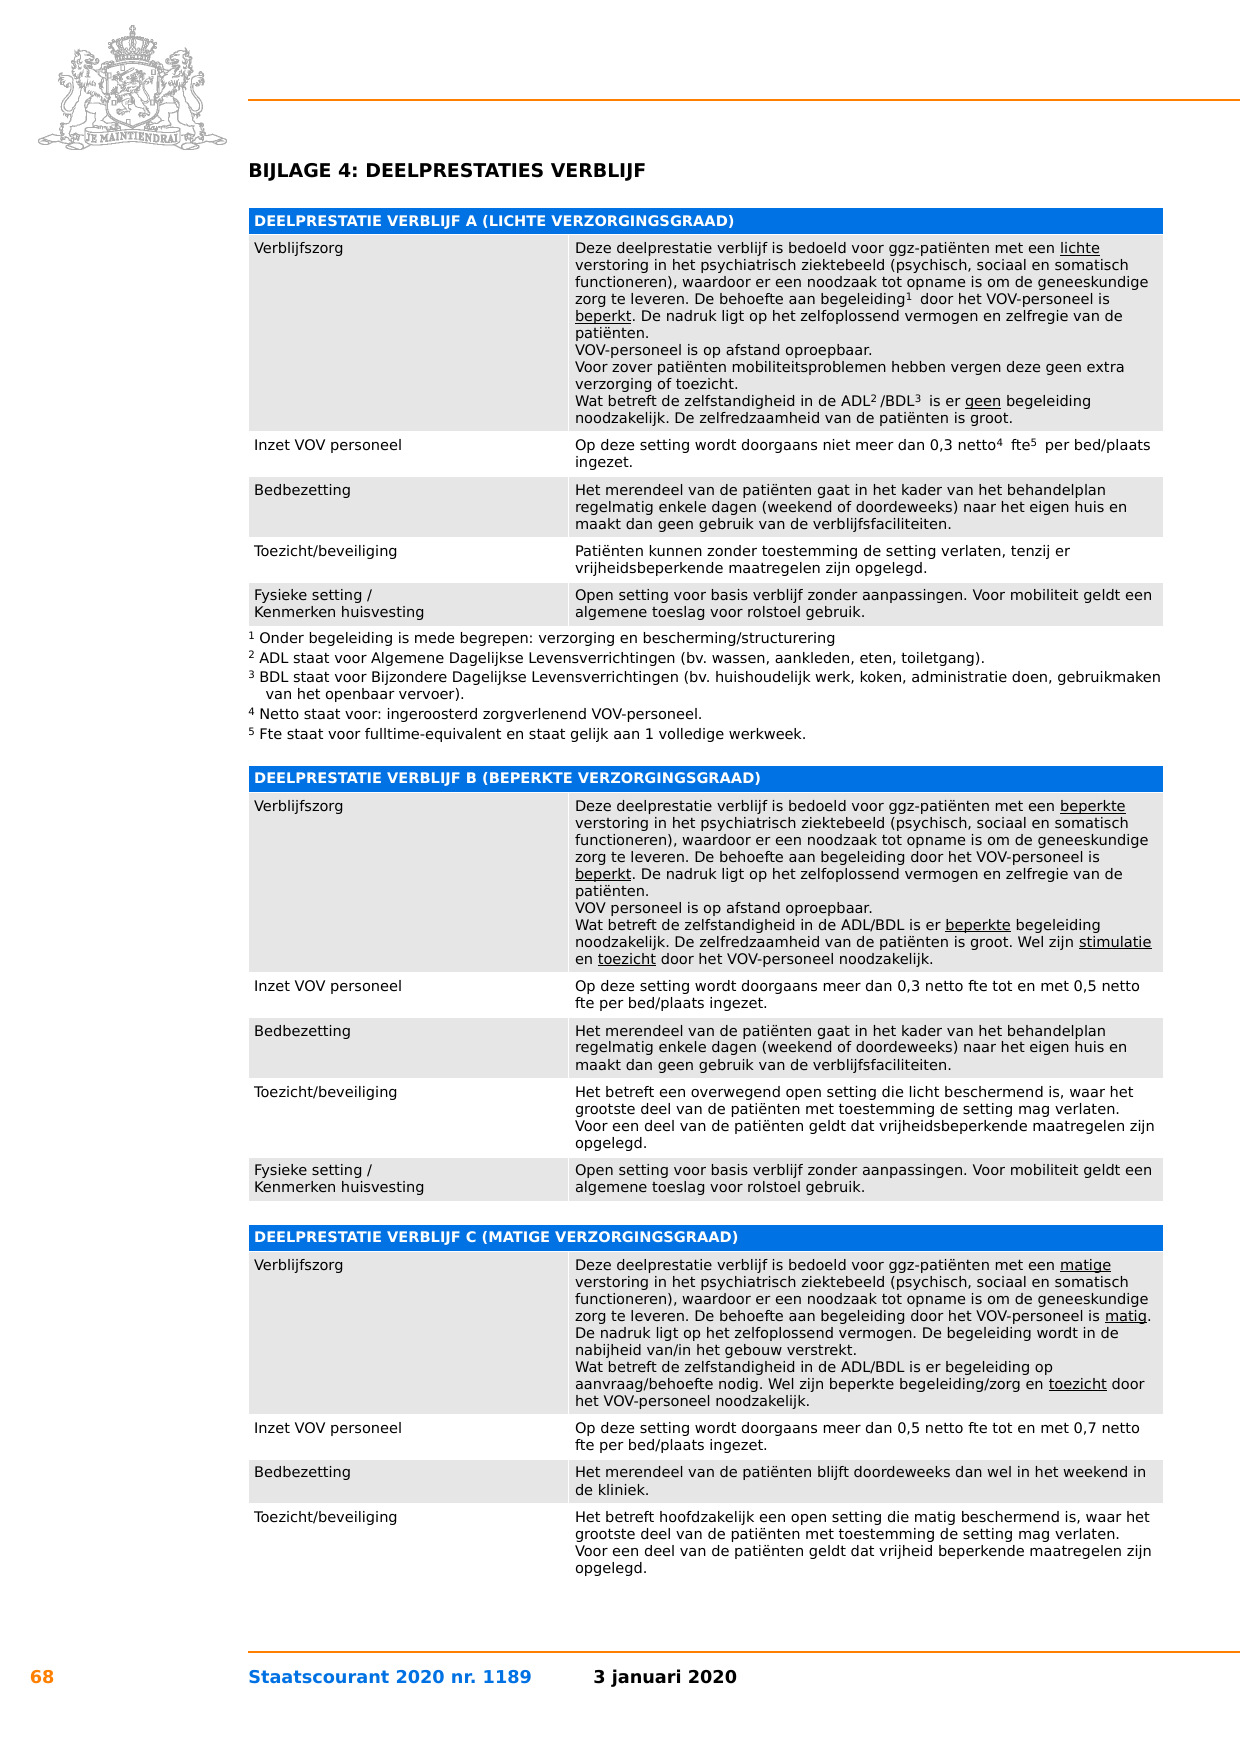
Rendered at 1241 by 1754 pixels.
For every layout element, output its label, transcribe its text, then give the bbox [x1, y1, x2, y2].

table_header DEELPRESTATIE VERBLIJF A (LICHTE VERZORGINGSGRAAD) [249, 208, 1163, 234]
table_cell Op deze setting wordt doorgaans meer dan 0,5 netto fte tot en met 0,7 netto fte per bed/plaats ingezet. [569, 1415, 1163, 1459]
table_cell Toezicht/beveiliging [249, 1504, 568, 1581]
picture [38, 25, 227, 150]
table_cell Deze deelprestatie verblijf is bedoeld voor ggz-patiënten met een lichte verstoring in het psychiatrisch ziektebeeld (psychisch, sociaal en somatisch functioneren), waardoor er een noodzaak tot opname is om de geneeskundige zorg te leveren. De behoefte aan begeleiding1 door het VOV-personeel is beperkt. De nadruk ligt op het zelfoplossend vermogen en zelfregie van de patiënten. VOV-personeel is op afstand oproepbaar. Voor zover patiënten mobiliteitsproblemen hebben vergen deze geen extra verzorging of toezicht. Wat betreft de zelfstandigheid in de ADL2/BDL3 is er geen begeleiding noodzakelijk. De zelfredzaamheid van de patiënten is groot. [569, 235, 1163, 431]
table_cell Toezicht/beveiliging [249, 538, 568, 582]
table_header DEELPRESTATIE VERBLIJF B (BEPERKTE VERZORGINGSGRAAD) [249, 766, 1163, 792]
table_cell Het merendeel van de patiënten blijft doordeweeks dan wel in het weekend in de kliniek. [569, 1460, 1163, 1503]
table_cell Deze deelprestatie verblijf is bedoeld voor ggz-patiënten met een matige verstoring in het psychiatrisch ziektebeeld (psychisch, sociaal en somatisch functioneren), waardoor er een noodzaak tot opname is om de geneeskundige zorg te leveren. De behoefte aan begeleiding door het VOV-personeel is matig. De nadruk ligt op het zelfoplossend vermogen. De begeleiding wordt in de nabijheid van/in het gebouw verstrekt. Wat betreft de zelfstandigheid in de ADL/BDL is er begeleiding op aanvraag/behoefte nodig. Wel zijn beperkte begeleiding/zorg en toezicht door het VOV-personeel noodzakelijk. [569, 1252, 1163, 1414]
table_cell 1 Onder begeleiding is mede begrepen: verzorging en bescherming/structurering 2 ADL staat voor Algemene Dagelijkse Levensverrichtingen (bv. wassen, aankleden, eten, toiletgang). 3 BDL staat voor Bijzondere Dagelijkse Levensverrichtingen (bv. huishoudelijk werk, koken, administratie doen, gebruikmaken van het openbaar vervoer). 4 Netto staat voor: ingeroosterd zorgverlenend VOV-personeel. 5 Fte staat voor fulltime-equivalent en staat gelijk aan 1 volledige werkweek. [248, 627, 1163, 743]
table_header DEELPRESTATIE VERBLIJF C (MATIGE VERZORGINGSGRAAD) [249, 1225, 1163, 1251]
table_cell Verblijfszorg [249, 235, 568, 431]
table_cell Het merendeel van de patiënten gaat in het kader van het behandelplan regelmatig enkele dagen (weekend of doordeweeks) naar het eigen huis en maakt dan geen gebruik van de verblijfsfaciliteiten. [569, 477, 1163, 537]
table_cell Verblijfszorg [249, 793, 568, 972]
table_cell Inzet VOV personeel [249, 433, 568, 476]
table_cell Bedbezetting [249, 1018, 568, 1078]
table_cell Op deze setting wordt doorgaans niet meer dan 0,3 netto4 fte5 per bed/plaats ingezet. [569, 433, 1163, 476]
table_cell Het betreft een overwegend open setting die licht beschermend is, waar het grootste deel van de patiënten met toestemming de setting mag verlaten. Voor een deel van de patiënten geldt dat vrijheidsbeperkende maatregelen zijn opgelegd. [569, 1079, 1163, 1156]
table_cell Open setting voor basis verblijf zonder aanpassingen. Voor mobiliteit geldt een algemene toeslag voor rolstoel gebruik. [569, 1158, 1163, 1201]
table_cell Fysieke setting / Kenmerken huisvesting [249, 583, 568, 626]
subtitle BIJLAGE 4: DEELPRESTATIES VERBLIJF [248, 160, 1163, 182]
table_cell Verblijfszorg [249, 1252, 568, 1414]
table_cell Open setting voor basis verblijf zonder aanpassingen. Voor mobiliteit geldt een algemene toeslag voor rolstoel gebruik. [569, 583, 1163, 626]
table_cell Deze deelprestatie verblijf is bedoeld voor ggz-patiënten met een beperkte verstoring in het psychiatrisch ziektebeeld (psychisch, sociaal en somatisch functioneren), waardoor er een noodzaak tot opname is om de geneeskundige zorg te leveren. De behoefte aan begeleiding door het VOV-personeel is beperkt. De nadruk ligt op het zelfoplossend vermogen en zelfregie van de patiënten. VOV personeel is op afstand oproepbaar. Wat betreft de zelfstandigheid in de ADL/BDL is er beperkte begeleiding noodzakelijk. De zelfredzaamheid van de patiënten is groot. Wel zijn stimulatie en toezicht door het VOV-personeel noodzakelijk. [569, 793, 1163, 972]
table_cell Toezicht/beveiliging [249, 1079, 568, 1156]
table_cell Bedbezetting [249, 477, 568, 537]
table_cell Patiënten kunnen zonder toestemming de setting verlaten, tenzij er vrijheidsbeperkende maatregelen zijn opgelegd. [569, 538, 1163, 582]
table_cell Het merendeel van de patiënten gaat in het kader van het behandelplan regelmatig enkele dagen (weekend of doordeweeks) naar het eigen huis en maakt dan geen gebruik van de verblijfsfaciliteiten. [569, 1018, 1163, 1078]
table_cell Bedbezetting [249, 1460, 568, 1503]
table_cell Op deze setting wordt doorgaans meer dan 0,3 netto fte tot en met 0,5 netto fte per bed/plaats ingezet. [569, 973, 1163, 1017]
table_cell Het betreft hoofdzakelijk een open setting die matig beschermend is, waar het grootste deel van de patiënten met toestemming de setting mag verlaten. Voor een deel van de patiënten geldt dat vrijheid beperkende maatregelen zijn opgelegd. [569, 1504, 1163, 1581]
table_cell Inzet VOV personeel [249, 1415, 568, 1459]
table_cell Inzet VOV personeel [249, 973, 568, 1017]
table_cell Fysieke setting / Kenmerken huisvesting [249, 1158, 568, 1201]
